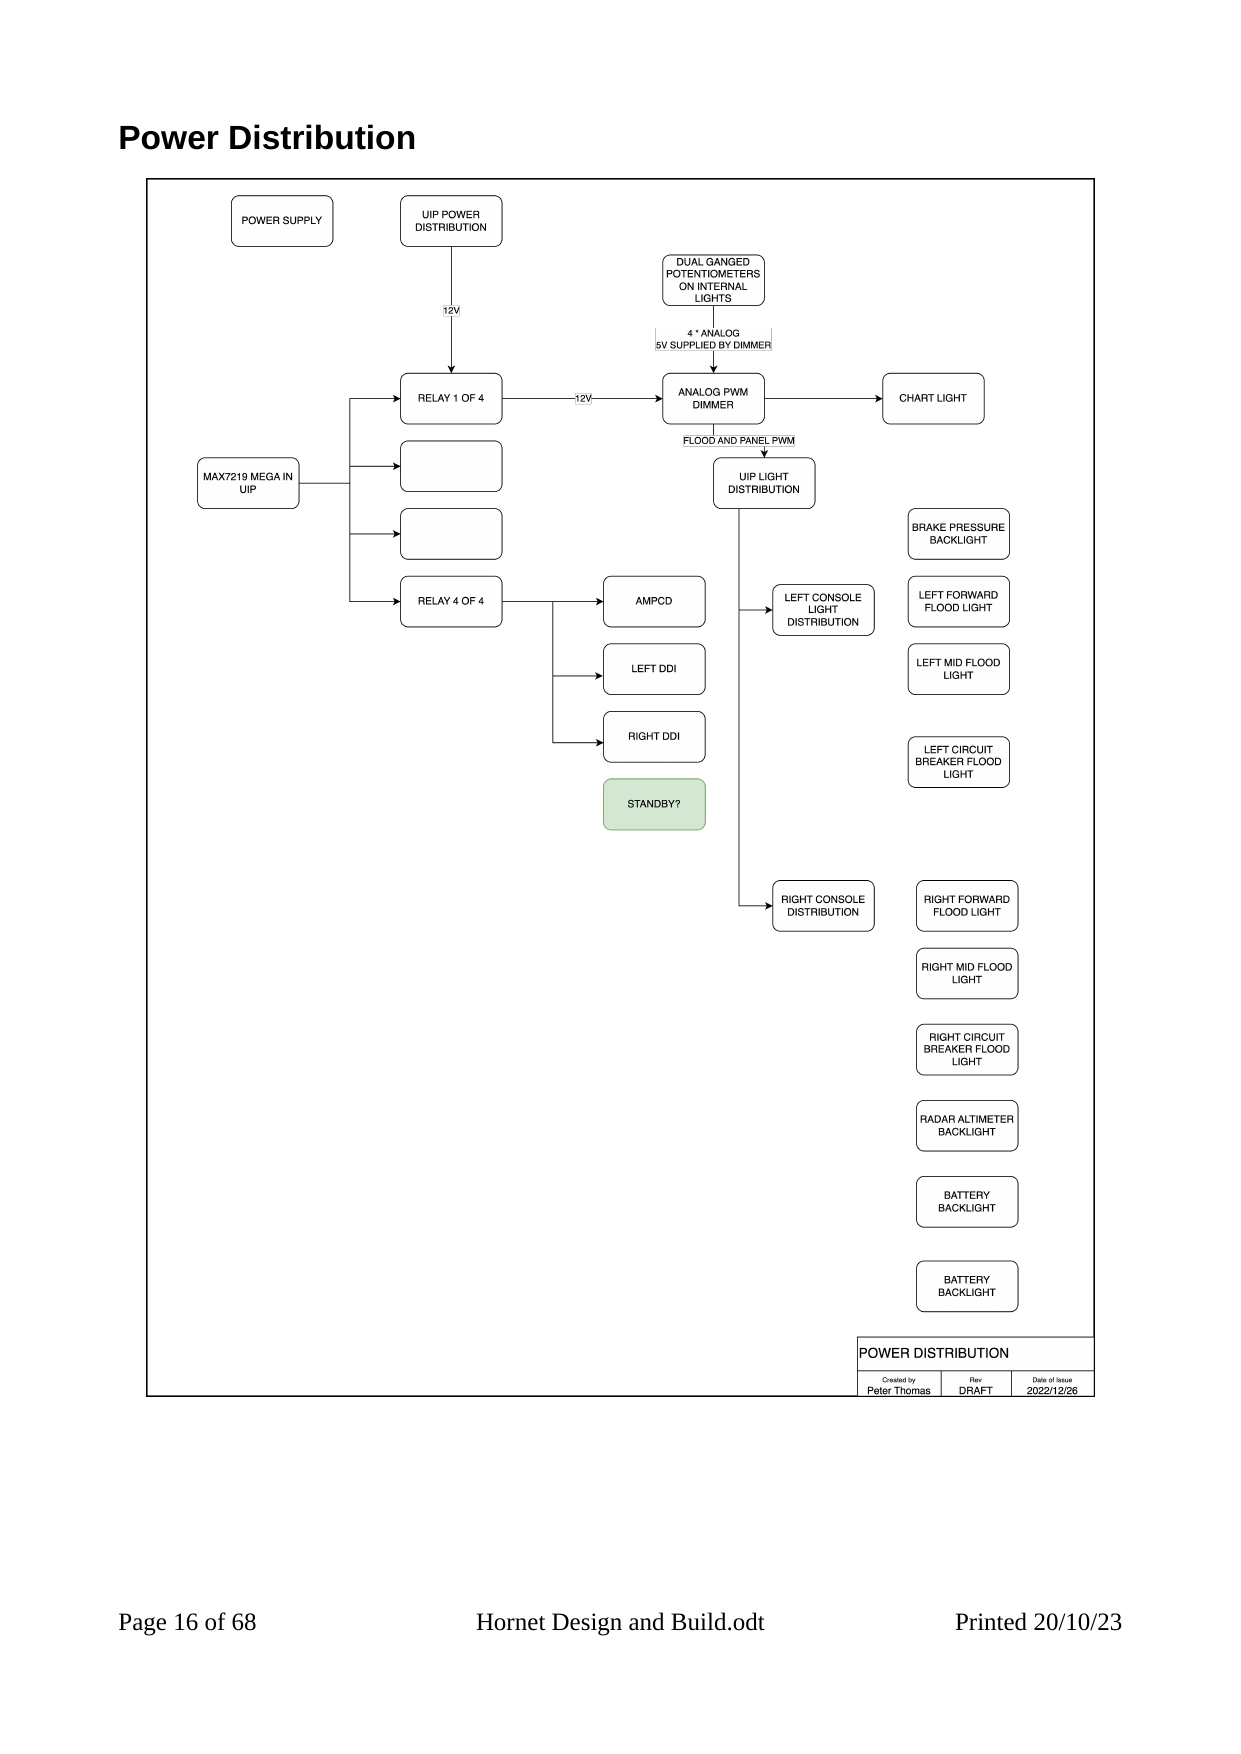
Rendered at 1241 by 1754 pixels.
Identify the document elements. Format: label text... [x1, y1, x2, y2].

subtitle Power Distribution [118, 118, 1122, 157]
picture [137, 169, 1103, 1405]
